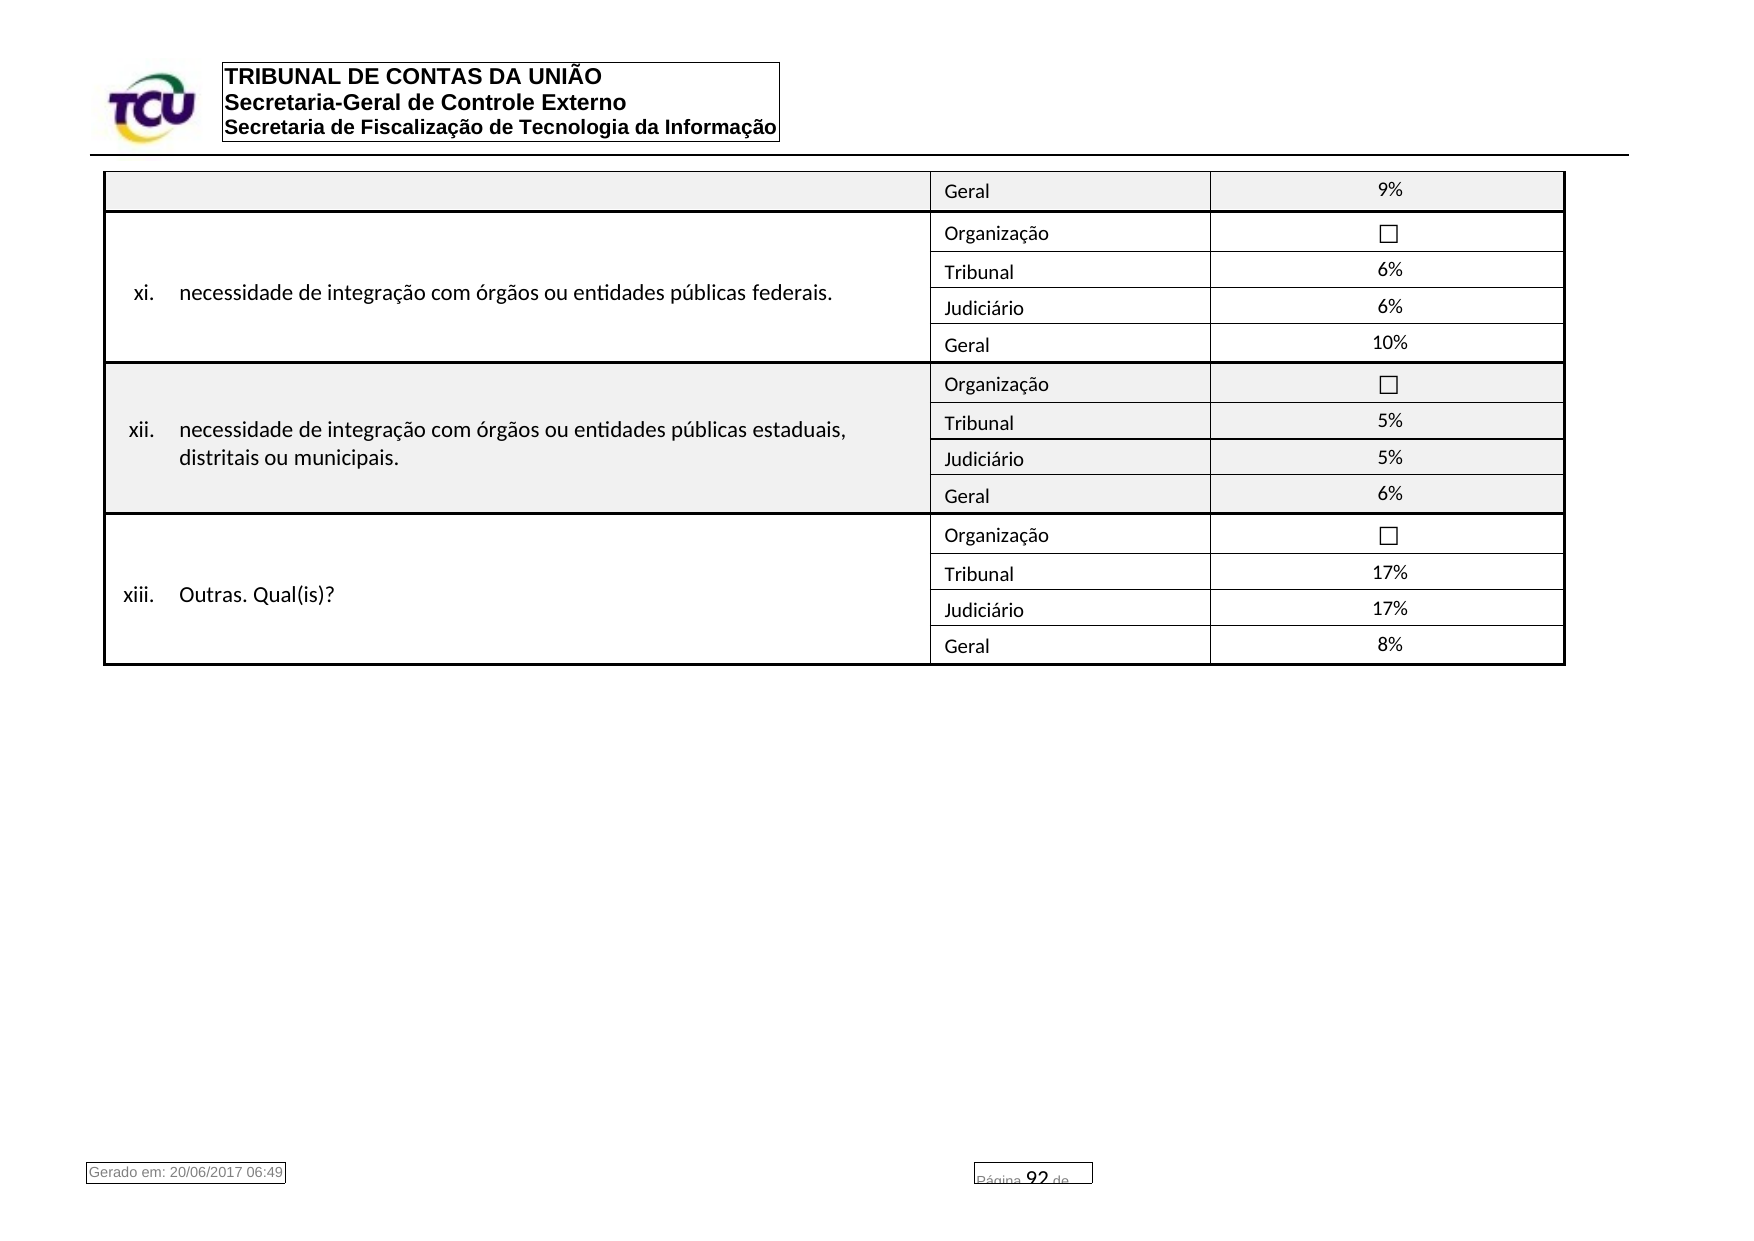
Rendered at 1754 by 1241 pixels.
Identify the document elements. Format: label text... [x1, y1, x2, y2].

table_header Geral [931, 172, 1210, 209]
picture [91, 58, 203, 154]
table_cell ☐ [1211, 213, 1563, 251]
table_header 9% [1211, 172, 1563, 209]
table_cell ☐ [1211, 515, 1563, 553]
table_cell Judiciário [931, 440, 1210, 474]
table_cell Organização [931, 213, 1210, 251]
table_cell Organização [931, 515, 1210, 553]
table_cell xi. necessidade de integração com órgãos ou entidades públicas federais. [106, 213, 930, 361]
table_cell Tribunal [931, 252, 1210, 287]
table_cell 6% [1211, 288, 1563, 323]
table_cell 5% [1211, 403, 1563, 438]
table_cell 17% [1211, 590, 1563, 625]
table_cell Geral [931, 626, 1210, 663]
table_cell Tribunal [931, 403, 1210, 438]
table_cell Judiciário [931, 288, 1210, 323]
table_cell ☐ [1211, 364, 1563, 402]
table_cell Judiciário [931, 590, 1210, 625]
table_cell 17% [1211, 554, 1563, 589]
table_cell Geral [931, 475, 1210, 512]
table_cell Tribunal [931, 554, 1210, 589]
table_cell 10% [1211, 324, 1563, 361]
table_header [106, 172, 930, 209]
table_cell 6% [1211, 252, 1563, 287]
picture [91, 156, 203, 161]
table_cell xiii. Outras. Qual(is)? [106, 515, 930, 663]
table_cell 5% [1211, 440, 1563, 474]
table_cell 8% [1211, 626, 1563, 663]
table_cell xii. necessidade de integração com órgãos ou entidades públicas estaduais, distritais ou municipais. [106, 364, 930, 512]
table_cell Geral [931, 324, 1210, 361]
table_cell 6% [1211, 475, 1563, 512]
table_cell Organização [931, 364, 1210, 402]
